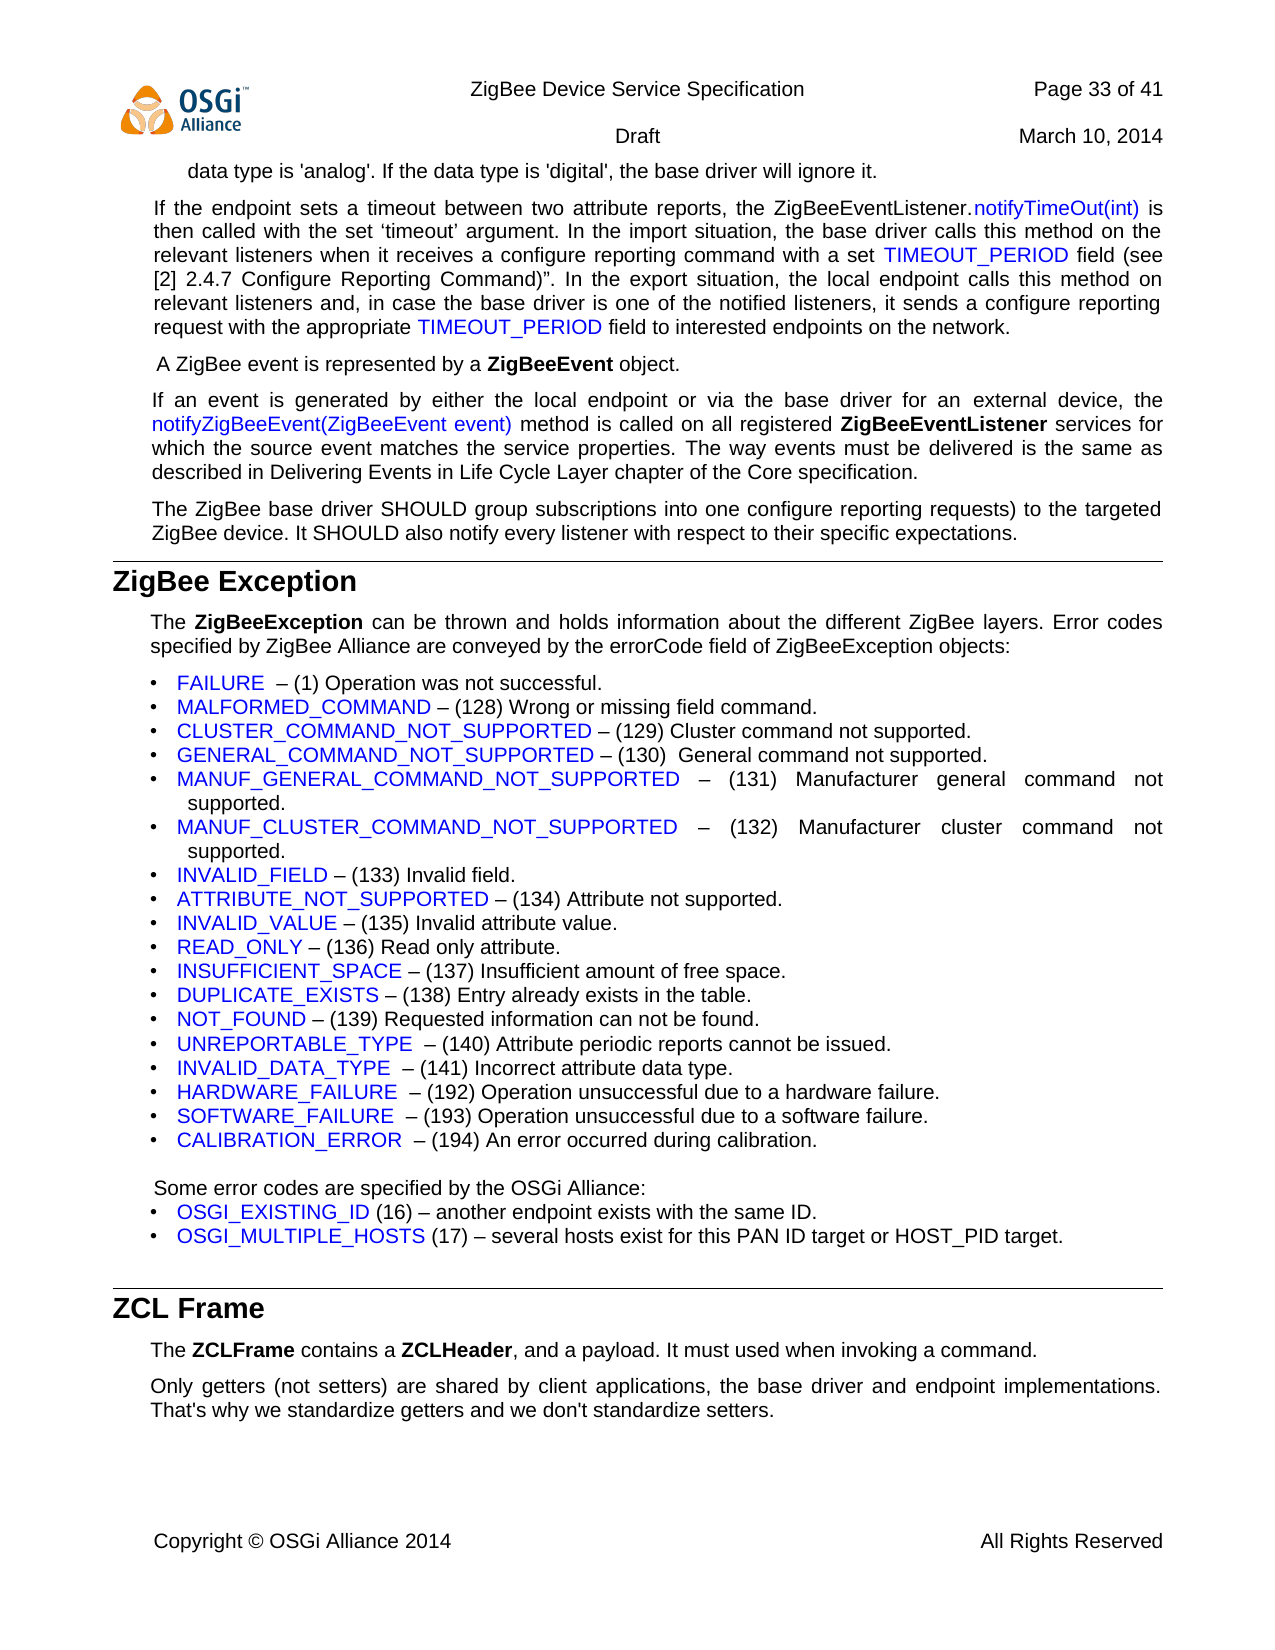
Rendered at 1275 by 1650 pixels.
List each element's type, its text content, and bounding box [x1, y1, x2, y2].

text If an event is generated by either the local endpoint or via the base driver for an external device, the notifyZigBeeEvent(ZigBeeEvent event) method is called on all registered ZigBeeEventListener services for which the source event matches the service properties. The way events must be delivered is the same as described in Delivering Events in Life Cycle Layer chapter of the Core specification. [152, 388, 1163, 484]
text The ZigBee base driver SHOULD group subscriptions into one configure reporting requests) to the targeted ZigBee device. It SHOULD also notify every listener with respect to their specific expectations. [152, 496, 1163, 544]
list DUPLICATE_EXISTS – (138) Entry already exists in the table. [150, 983, 1163, 1007]
list NOT_FOUND – (139) Requested information can not be found. [150, 1007, 1163, 1031]
list READ_ONLY – (136) Read only attribute. [150, 935, 1163, 959]
text The ZigBeeException can be thrown and holds information about the different ZigBee layers. Error codes specified by ZigBee Alliance are conveyed by the errorCode field of ZigBeeException objects: [150, 610, 1163, 658]
subtitle ZCL Frame [112, 1289, 1163, 1325]
list ATTRIBUTE_NOT_SUPPORTED – (134) Attribute not supported. [150, 887, 1163, 911]
text Some error codes are specified by the OSGi Alliance: [153, 1176, 1163, 1199]
list OSGI_MULTIPLE_HOSTS (17) – several hosts exist for this PAN ID target or HOST_PID target. [150, 1224, 1163, 1248]
text If the endpoint sets a timeout between two attribute reports, the ZigBeeEventListener.notifyTimeOut(int) is then called with the set ‘timeout’ argument. In the import situation, the base driver calls this method on the relevant listeners when it receives a configure reporting command with a set TIMEOUT_PERIOD field (see [2]. 2.4.7 Configure Reporting Command)”. In the export situation, the local endpoint calls this method on relevant listeners and, in case the base driver is one of the notified listeners, it sends a configure reporting request with the appropriate TIMEOUT_PERIOD field to interested endpoints on the network. [153, 195, 1163, 339]
subtitle ZigBee Exception [112, 562, 1163, 598]
text Only getters (not setters) are shared by client applications, the base driver and endpoint implementations. That's why we standardize getters and we don't standardize setters. [150, 1374, 1163, 1422]
list CLUSTER_COMMAND_NOT_SUPPORTED – (129) Cluster command not supported. [150, 719, 1163, 743]
list INVALID_FIELD – (133) Invalid field. [150, 863, 1163, 887]
list INVALID_VALUE – (135) Invalid attribute value. [150, 911, 1163, 935]
list MANUF_CLUSTER_COMMAND_NOT_SUPPORTED – (132) Manufacturer cluster command not supported. [150, 815, 1163, 863]
text A ZigBee event is represented by a ZigBeeEvent object. [156, 352, 1163, 376]
list CALIBRATION_ERROR – (194) An error occurred during calibration. [150, 1128, 1163, 1152]
list OSGI_EXISTING_ID (16) – another endpoint exists with the same ID. [150, 1199, 1163, 1224]
list UNREPORTABLE_TYPE – (140) Attribute periodic reports cannot be issued. [150, 1031, 1163, 1055]
list INVALID_DATA_TYPE – (141) Incorrect attribute data type. [150, 1055, 1163, 1079]
list data type is 'analog'. If the data type is 'digital', the base driver will ignore it. [150, 159, 1163, 183]
list HARDWARE_FAILURE – (192) Operation unsuccessful due to a hardware failure. [150, 1079, 1163, 1103]
list FAILURE – (1) Operation was not successful. [150, 671, 1163, 695]
text The ZCLFrame contains a ZCLHeader, and a payload. It must used when invoking a command. [150, 1337, 1163, 1361]
list SOFTWARE_FAILURE – (193) Operation unsuccessful due to a software failure. [150, 1103, 1163, 1128]
list INSUFFICIENT_SPACE – (137) Insufficient amount of free space. [150, 959, 1163, 983]
list MALFORMED_COMMAND – (128) Wrong or missing field command. [150, 695, 1163, 719]
picture [113, 78, 257, 142]
list GENERAL_COMMAND_NOT_SUPPORTED – (130) General command not supported. [150, 743, 1163, 767]
list MANUF_GENERAL_COMMAND_NOT_SUPPORTED – (131) Manufacturer general command not supported. [150, 767, 1163, 815]
